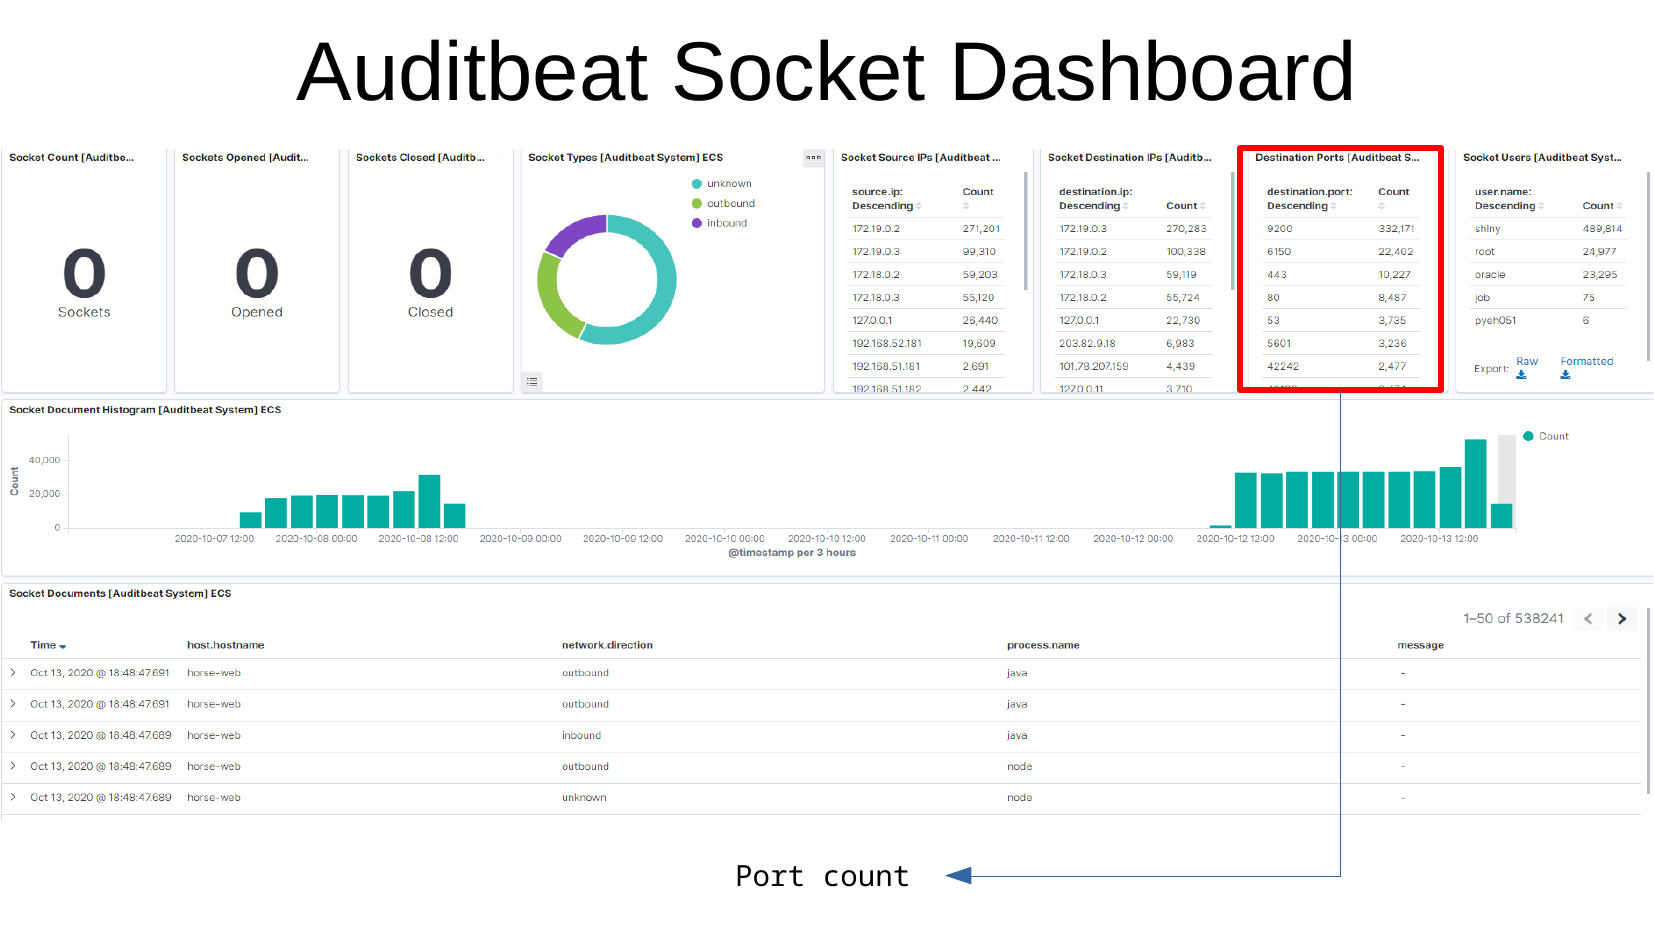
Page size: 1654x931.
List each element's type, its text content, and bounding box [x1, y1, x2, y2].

text_box Auditbeat Socket Dashboard [47, 17, 1607, 148]
picture [1341, 149, 1654, 821]
picture [1243, 151, 1438, 387]
text_box Port count [720, 848, 945, 898]
picture [1, 149, 1340, 821]
